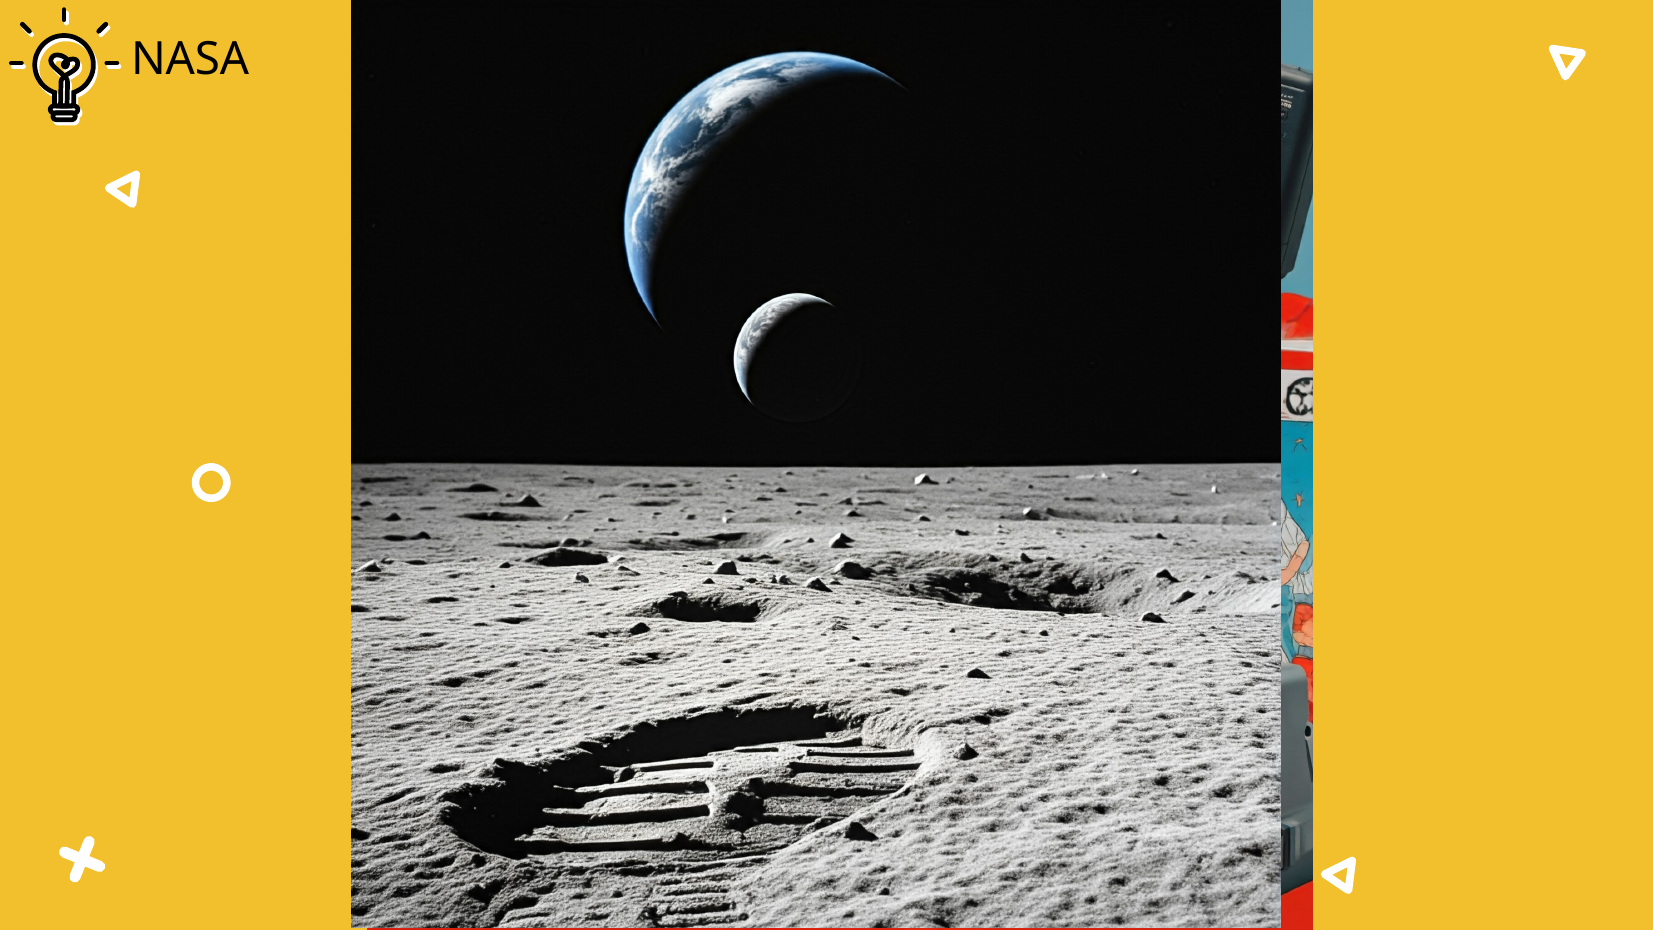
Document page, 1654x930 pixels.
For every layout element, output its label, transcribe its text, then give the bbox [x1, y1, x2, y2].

picture [351, 0, 1313, 930]
title NASA [131, 16, 351, 97]
